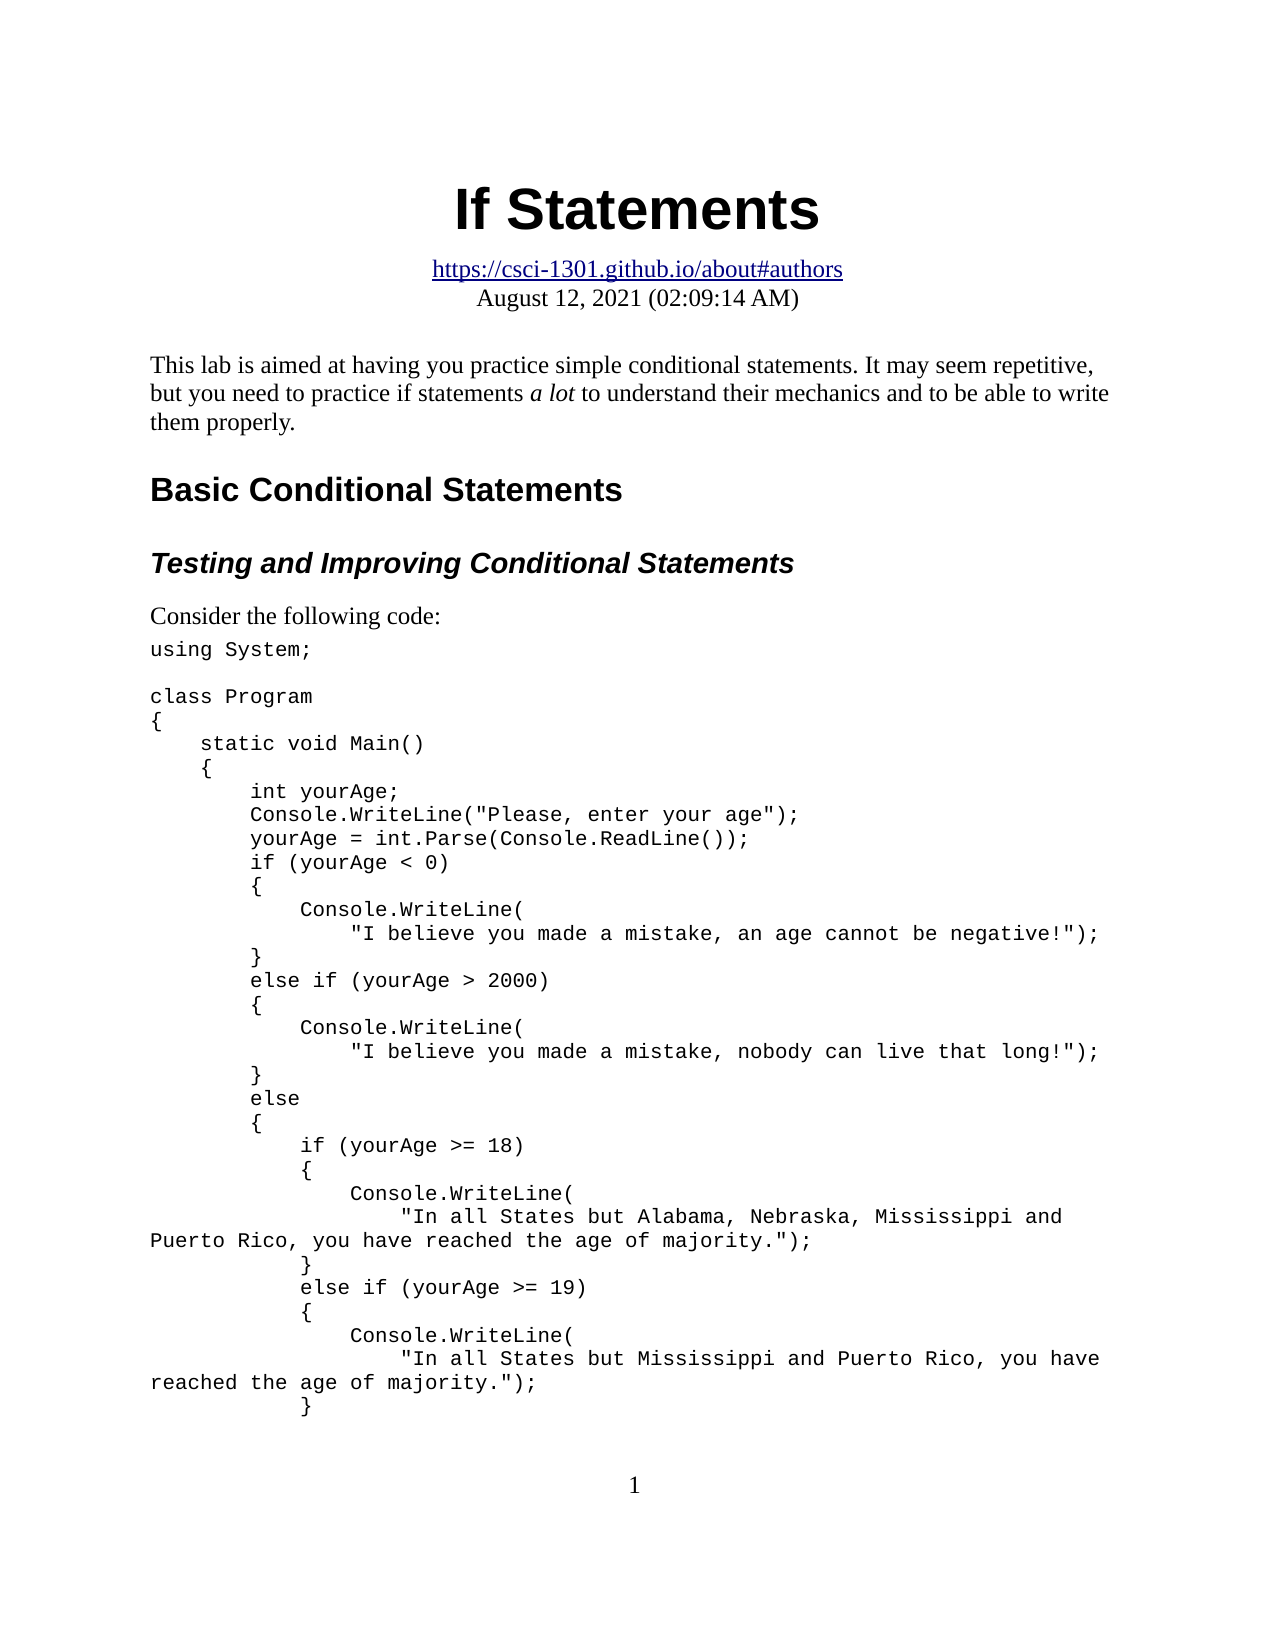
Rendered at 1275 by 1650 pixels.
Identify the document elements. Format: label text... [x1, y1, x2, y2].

text "In all States but Alabama, Nebraska, Mississippi and Puerto Rico, you have reached the age of majority."); [150, 1206, 1125, 1254]
text if (yourAge < 0) [150, 852, 1125, 875]
text { [150, 757, 1125, 781]
text { [150, 1301, 1125, 1324]
text int yourAge; [150, 781, 1125, 804]
text "In all States but Mississippi and Puerto Rico, you have reached the age of majority."); [150, 1348, 1125, 1396]
text else [150, 1088, 1125, 1112]
text This lab is aimed at having you practice simple conditional statements. It may seem repetitive, but you need to practice if statements a lot to understand their mechanics and to be able to write them properly. [150, 350, 1125, 436]
text } [150, 1254, 1125, 1277]
text { [150, 1112, 1125, 1135]
text { [150, 875, 1125, 899]
text if (yourAge >= 18) [150, 1135, 1125, 1159]
text static void Main() [150, 733, 1125, 757]
text Console.WriteLine( [150, 899, 1125, 923]
text { [150, 710, 1125, 733]
text { [150, 993, 1125, 1017]
text } [150, 946, 1125, 970]
text Console.WriteLine( [150, 1183, 1125, 1206]
text August 12, 2021 (02:09:14 AM) [150, 283, 1125, 312]
text "I believe you made a mistake, an age cannot be negative!"); [150, 923, 1125, 946]
text else if (yourAge > 2000) [150, 970, 1125, 993]
text yourAge = int.Parse(Console.ReadLine()); [150, 828, 1125, 852]
text class Program [150, 686, 1125, 710]
title If Statements [150, 175, 1125, 242]
text { [150, 1159, 1125, 1183]
subtitle Testing and Improving Conditional Statements [150, 546, 1125, 580]
text "I believe you made a mistake, nobody can live that long!"); [150, 1041, 1125, 1064]
text using System; [150, 639, 1125, 662]
text Console.WriteLine( [150, 1017, 1125, 1041]
subtitle Basic Conditional Statements [150, 470, 1125, 509]
text else if (yourAge >= 19) [150, 1277, 1125, 1301]
text } [150, 1396, 1125, 1419]
text } [150, 1064, 1125, 1088]
text Consider the following code: [150, 601, 1125, 630]
text https://csci-1301.github.io/about#authors [150, 254, 1125, 283]
text Console.WriteLine("Please, enter your age"); [150, 804, 1125, 828]
text Console.WriteLine( [150, 1324, 1125, 1348]
